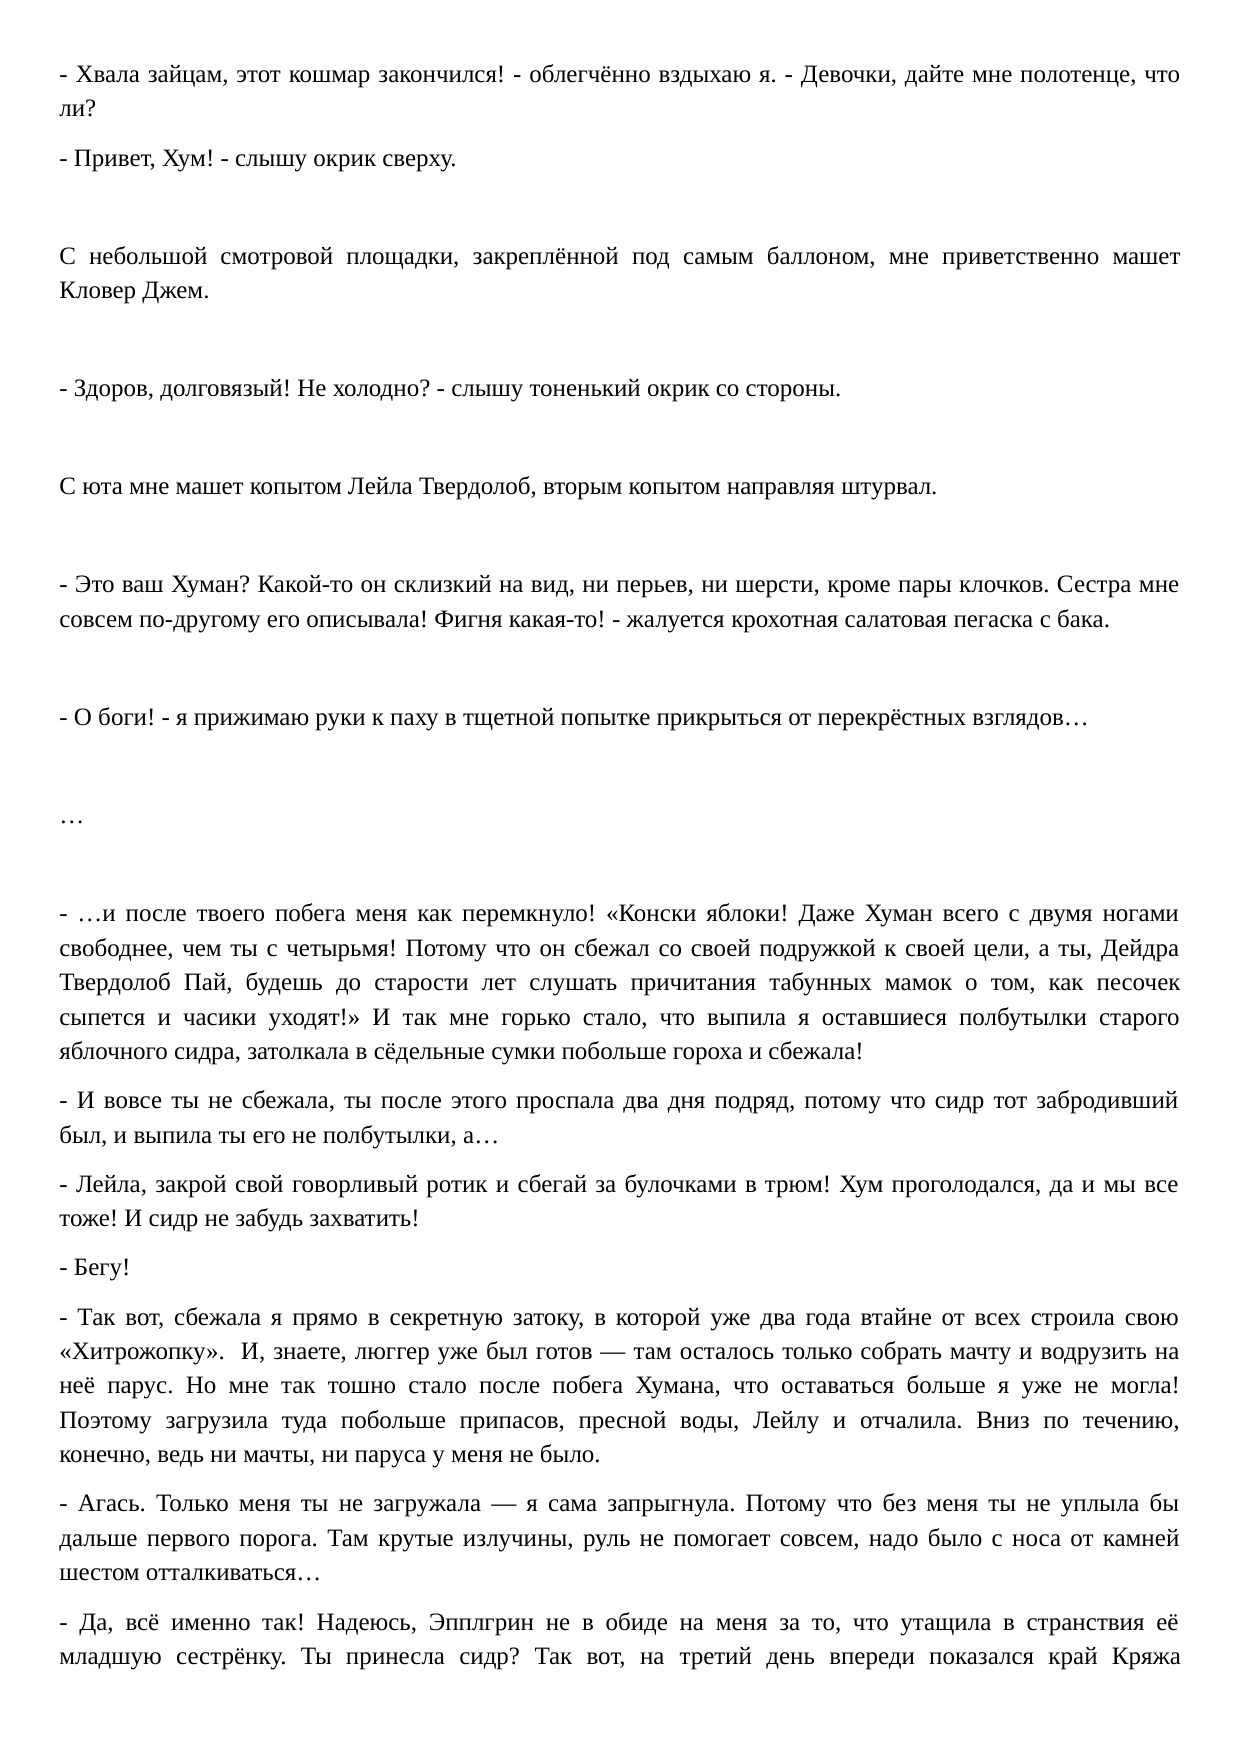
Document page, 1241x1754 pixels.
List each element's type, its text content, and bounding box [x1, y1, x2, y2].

text - Так вот, сбежала я прямо в секретную затоку, в которой уже два года втайне от всех строила свою «Хитрожопку». И, знаете, люггер уже был готов — там осталось только собрать мачту и водрузить на неё парус. Но мне так тошно стало после побега Хумана, что оставаться больше я уже не могла! Поэтому загрузила туда побольше припасов, пресной воды, Лейлу и отчалила. Вниз по течению, конечно, ведь ни мачты, ни паруса у меня не было. [59, 1302, 1181, 1468]
text … [59, 800, 1181, 829]
text - И вовсе ты не сбежала, ты после этого проспала два дня подряд, потому что сидр тот забродивший был, и выпила ты его не полбутылки, а… [59, 1085, 1181, 1149]
text - …и после твоего побега меня как перемкнуло! «Конски яблоки! Даже Хуман всего с двумя ногами свободнее, чем ты с четырьмя! Потому что он сбежал со своей подружкой к своей цели, а ты, Дейдра Твердолоб Пай, будешь до старости лет слушать причитания табунных мамок о том, как песочек сыпется и часики уходят!» И так мне горько стало, что выпила я оставшиеся полбутылки старого яблочного сидра, затолкала в сёдельные сумки побольше гороха и сбежала! [59, 898, 1181, 1065]
text - Лейла, закрой свой говорливый ротик и сбегай за булочками в трюм! Хум проголодался, да и мы все тоже! И сидр не забудь захватить! [59, 1169, 1181, 1232]
text - Здоров, долговязый! Не холодно? - слышу тоненький окрик со стороны. [59, 373, 1181, 402]
text С небольшой смотровой площадки, закреплённой под самым баллоном, мне приветственно машет Кловер Джем. [59, 241, 1181, 304]
text С юта мне машет копытом Лейла Твердолоб, вторым копытом направляя штурвал. [59, 471, 1181, 500]
text - Агась. Только меня ты не загружала — я сама запрыгнула. Потому что без меня ты не уплыла бы дальше первого порога. Там крутые излучины, руль не помогает совсем, надо было с носа от камней шестом отталкиваться… [59, 1488, 1181, 1586]
text - Это ваш Хуман? Какой-то он склизкий на вид, ни перьев, ни шерсти, кроме пары клочков. Сестра мне совсем по-другому его описывала! Фигня какая-то! - жалуется крохотная салатовая пегаска с бака. [59, 569, 1181, 633]
text - Да, всё именно так! Надеюсь, Эпплгрин не в обиде на меня за то, что утащила в странствия её младшую сестрёнку. Ты принесла сидр? Так вот, на третий день впереди показался край Кряжа [59, 1607, 1181, 1670]
text - Привет, Хум! - слышу окрик сверху. [59, 143, 1181, 171]
text - Бегу! [59, 1252, 1181, 1281]
text - О боги! - я прижимаю руки к паху в тщетной попытке прикрыться от перекрёстных взглядов… [59, 702, 1181, 731]
text - Хвала зайцам, этот кошмар закончился! - облегчённо вздыхаю я. - Девочки, дайте мне полотенце, что ли? [59, 59, 1181, 122]
